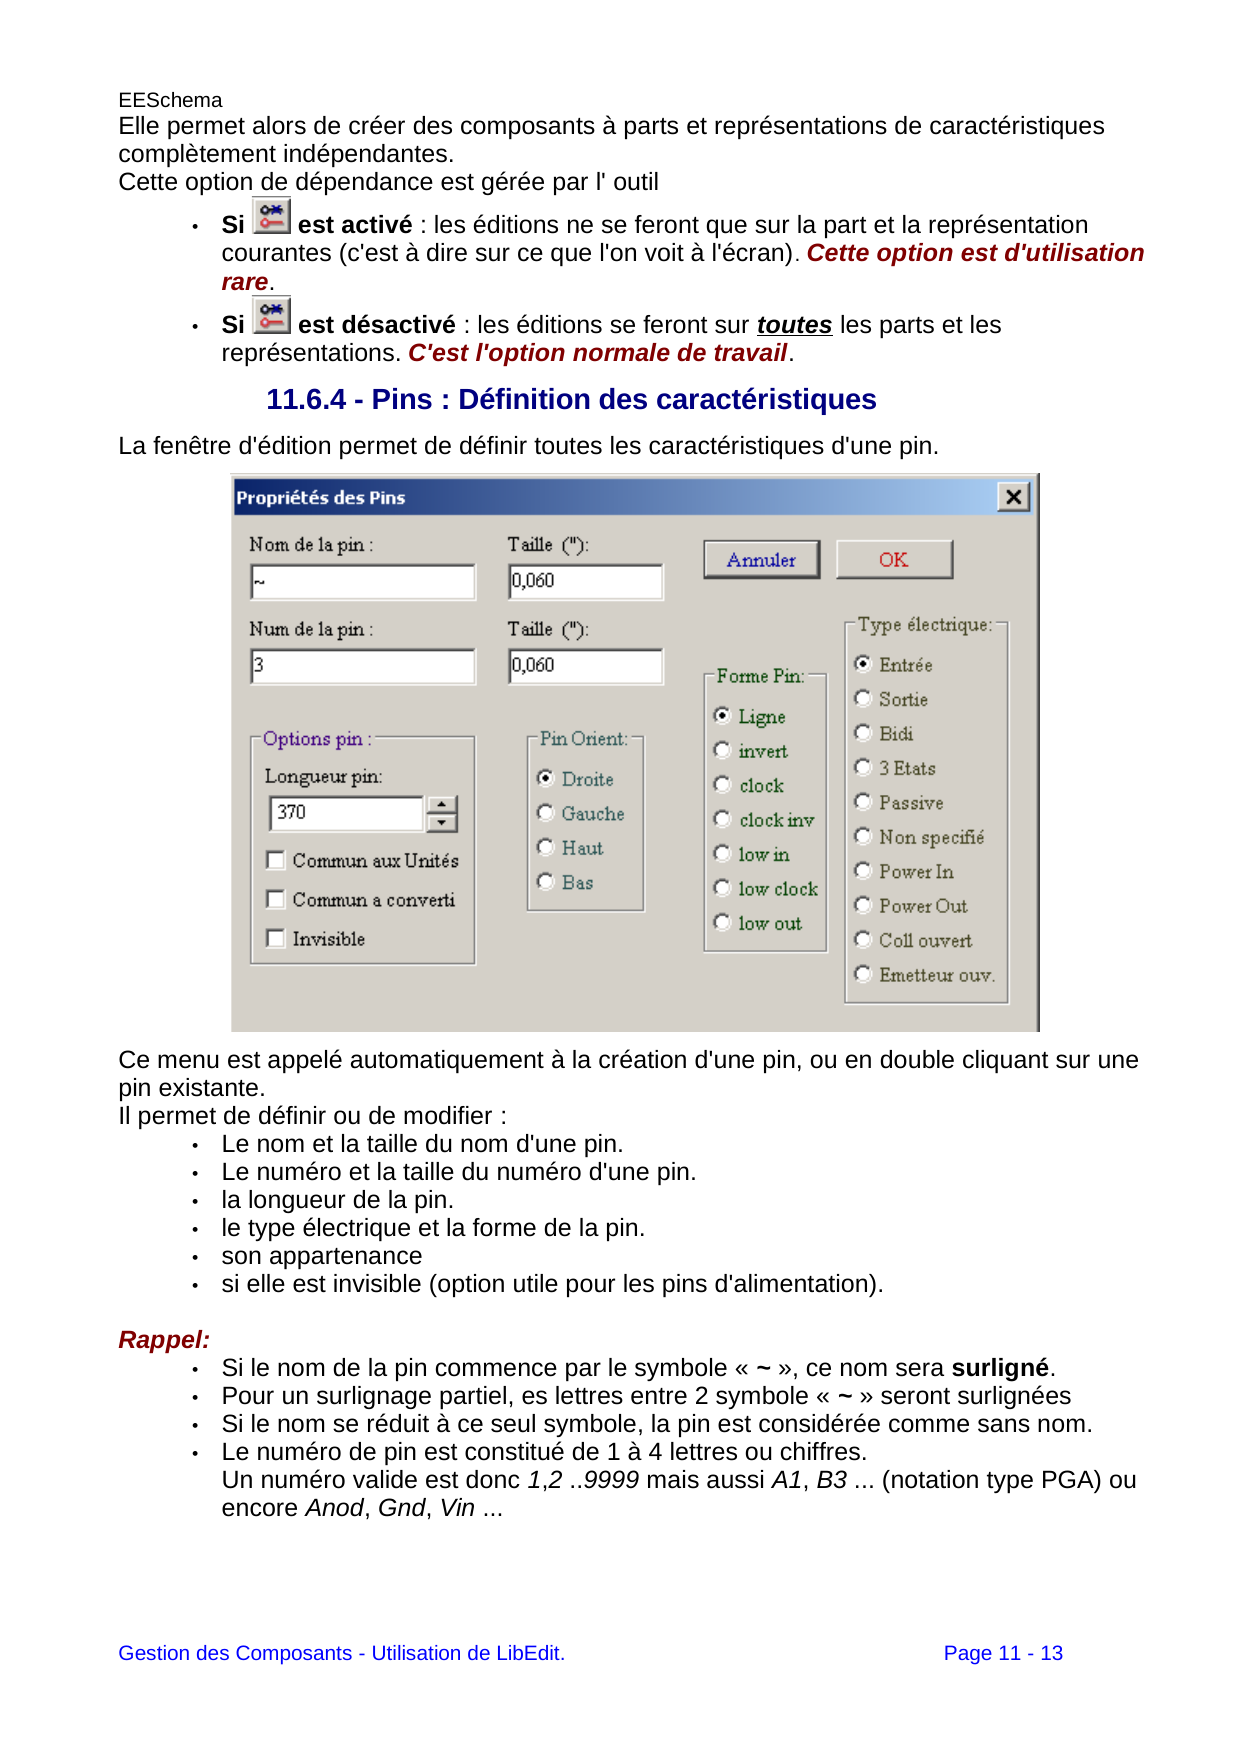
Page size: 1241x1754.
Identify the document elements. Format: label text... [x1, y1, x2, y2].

picture [251, 295, 291, 334]
list Le numéro et la taille du numéro d'une pin. [192, 1158, 1152, 1186]
picture [251, 196, 291, 234]
list Le nom et la taille du nom d'une pin. [192, 1130, 1152, 1158]
list le type électrique et la forme de la pin. [192, 1214, 1152, 1242]
text Rappel: [118, 1326, 1152, 1354]
list Pour un surlignage partiel, es lettres entre 2 symbole « ~ » seront surlignées [192, 1382, 1152, 1410]
list Si le nom de la pin commence par le symbole « ~ », ce nom sera surligné. [192, 1354, 1152, 1382]
picture [230, 473, 1040, 1032]
text La fenêtre d'édition permet de définir toutes les caractéristiques d'une pin. [118, 432, 1152, 460]
list si elle est invisible (option utile pour les pins d'alimentation). [192, 1270, 1152, 1298]
text Elle permet alors de créer des composants à parts et représentations de caractéristiques complètement indépendantes. [118, 112, 1152, 168]
list Le numéro de pin est constitué de 1 à 4 lettres ou chiffres. Un numéro valide est donc 1,2 ..9999 mais aussi A1, B3 ... (notation type PGA) ou encore Anod, Gnd, Vin ... [192, 1438, 1152, 1522]
list la longueur de la pin. [192, 1186, 1152, 1214]
text Cette option de dépendance est gérée par l' outil [118, 168, 1152, 196]
list son appartenance [192, 1242, 1152, 1270]
list Si est activé : les éditions ne se feront que sur la part et la représentation courantes (c'est à dire sur ce que l'on voit à l'écran). Cette option est d'utilisation rare. [192, 196, 1152, 295]
subtitle Pins : Définition des caractéristiques [192, 383, 1152, 415]
text Ce menu est appelé automatiquement à la création d'une pin, ou en double cliquant sur une pin existante. [118, 1046, 1152, 1102]
list Si est désactivé : les éditions se feront sur toutes les parts et les représentations. C'est l'option normale de travail. [192, 295, 1152, 367]
text Il permet de définir ou de modifier : [118, 1102, 1152, 1130]
list Si le nom se réduit à ce seul symbole, la pin est considérée comme sans nom. [192, 1410, 1152, 1438]
